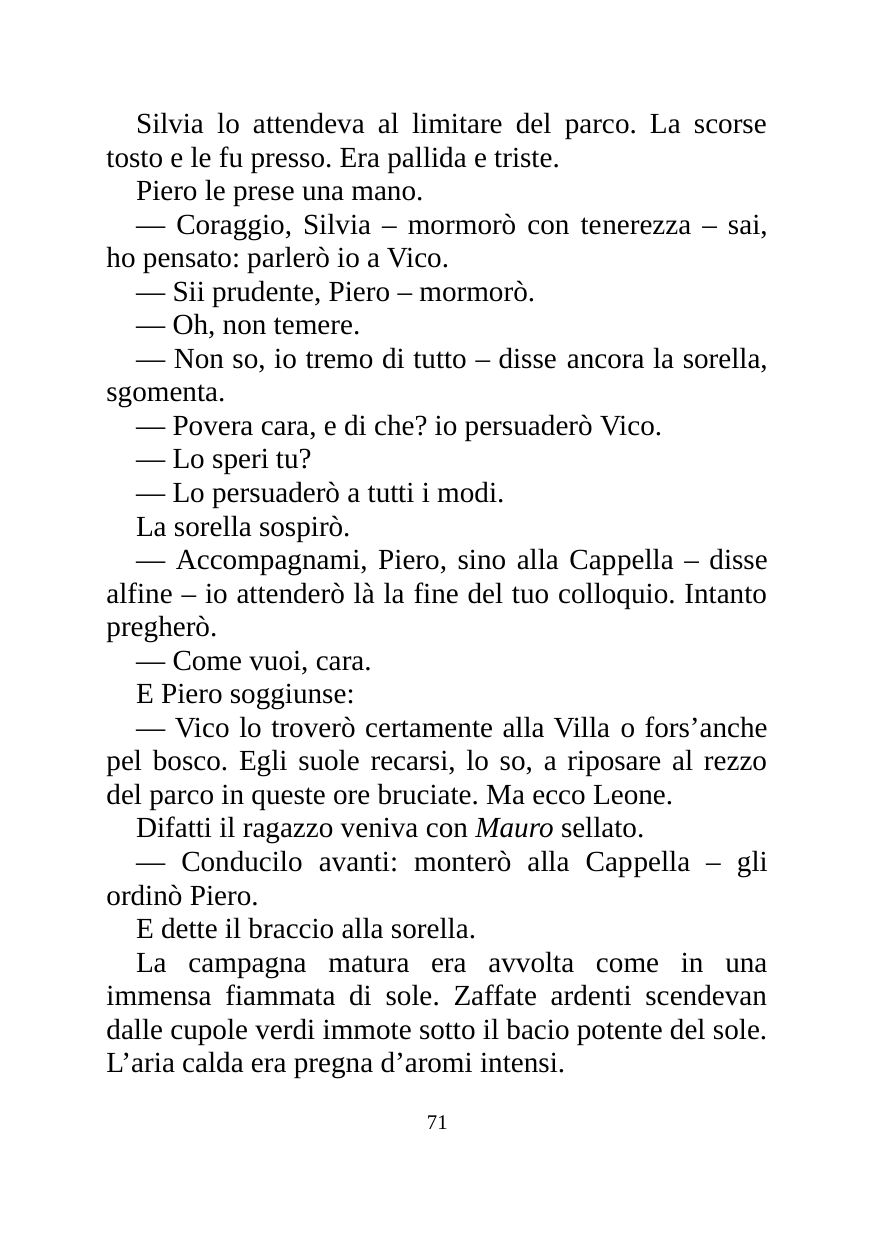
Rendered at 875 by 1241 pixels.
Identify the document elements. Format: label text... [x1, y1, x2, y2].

text — Accompagnami, Piero, sino alla Cappella – disse alfine – io attenderò là la fine del tuo colloquio. Intanto pregherò. [106, 542, 768, 643]
text Silvia lo attendeva al limitare del parco. La scorse tosto e le fu presso. Era pallida e triste. [106, 106, 768, 173]
text — Povera cara, e di che? io persuaderò Vico. [106, 408, 768, 442]
text Piero le prese una mano. [106, 173, 768, 207]
text — Vico lo troverò certamente alla Villa o fors’anche pel bosco. Egli suole recarsi, lo so, a riposare al rezzo del parco in queste ore bruciate. Ma ecco Leone. [106, 710, 768, 811]
text La campagna matura era avvolta come in una immensa fiammata di sole. Zaffate ardenti scendevan dalle cupole verdi immote sotto il bacio potente del sole. L’aria calda era pregna d’aromi intensi. [106, 945, 768, 1079]
text — Sii prudente, Piero – mormorò. [106, 274, 768, 307]
text — Coraggio, Silvia – mormorò con tenerezza – sai, ho pensato: parlerò io a Vico. [106, 207, 768, 274]
text La sorella sospirò. [106, 509, 768, 542]
text E dette il braccio alla sorella. [106, 911, 768, 945]
text — Lo speri tu? [106, 442, 768, 475]
text Difatti il ragazzo veniva con Mauro sellato. [106, 811, 768, 844]
text E Piero soggiunse: [106, 676, 768, 710]
text — Conducilo avanti: monterò alla Cappella – gli ordinò Piero. [106, 844, 768, 911]
text — Lo persuaderò a tutti i modi. [106, 475, 768, 509]
text — Come vuoi, cara. [106, 643, 768, 676]
text — Non so, io tremo di tutto – disse ancora la sorella, sgomenta. [106, 341, 768, 408]
text — Oh, non temere. [106, 307, 768, 341]
